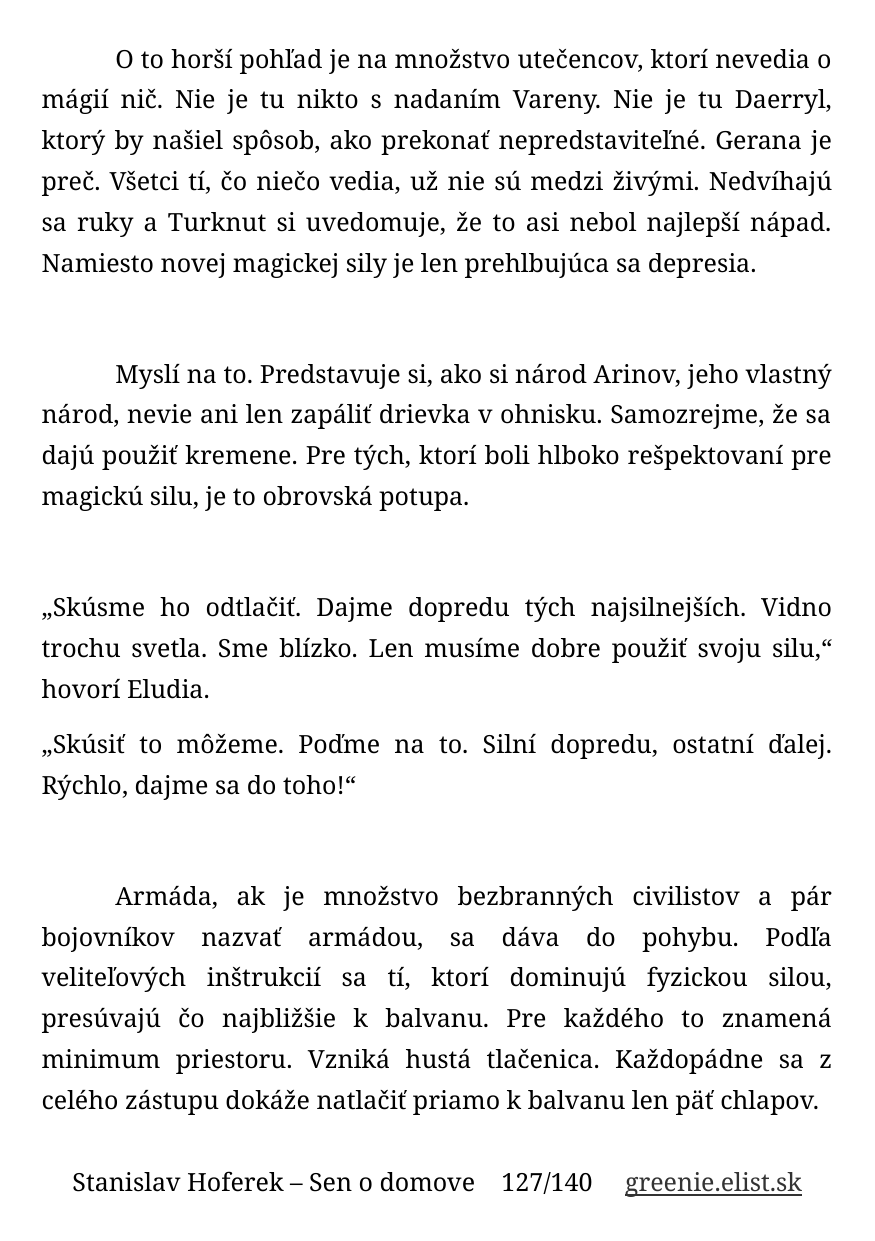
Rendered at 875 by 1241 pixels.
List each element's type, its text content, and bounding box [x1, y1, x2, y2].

text Myslí na to. Predstavuje si, ako si národ Arinov, jeho vlastný národ, nevie ani len zapáliť drievka v ohnisku. Samozrejme, že sa dajú použiť kremene. Pre tých, ktorí boli hlboko rešpektovaní pre magickú silu, je to obrovská potupa. [41, 356, 833, 513]
text „Skúsiť to môžeme. Poďme na to. Silní dopredu, ostatní ďalej. Rýchlo, dajme sa do toho!“ [41, 727, 833, 802]
text „Skúsme ho odtlačiť. Dajme dopredu tých najsilnejších. Vidno trochu svetla. Sme blízko. Len musíme dobre použiť svoju silu,“ hovorí Eludia. [41, 590, 833, 705]
text Armáda, ak je množstvo bezbranných civilistov a pár bojovníkov nazvať armádou, sa dáva do pohybu. Podľa veliteľových inštrukcií sa tí, ktorí dominujú fyzickou silou, presúvajú čo najbližšie k balvanu. Pre každého to znamená minimum priestoru. Vzniká hustá tlačenica. Každopádne sa z celého zástupu dokáže natlačiť priamo k balvanu len päť chlapov. [41, 878, 833, 1117]
text O to horší pohľad je na množstvo utečencov, ktorí nevedia o mágií nič. Nie je tu nikto s nadaním Vareny. Nie je tu Daerryl, ktorý by našiel spôsob, ako prekonať nepredstaviteľné. Gerana je preč. Všetci tí, čo niečo vedia, už nie sú medzi živými. Nedvíhajú sa ruky a Turknut si uvedomuje, že to asi nebol najlepší nápad. Namiesto novej magickej sily je len prehlbujúca sa depresia. [41, 41, 833, 279]
